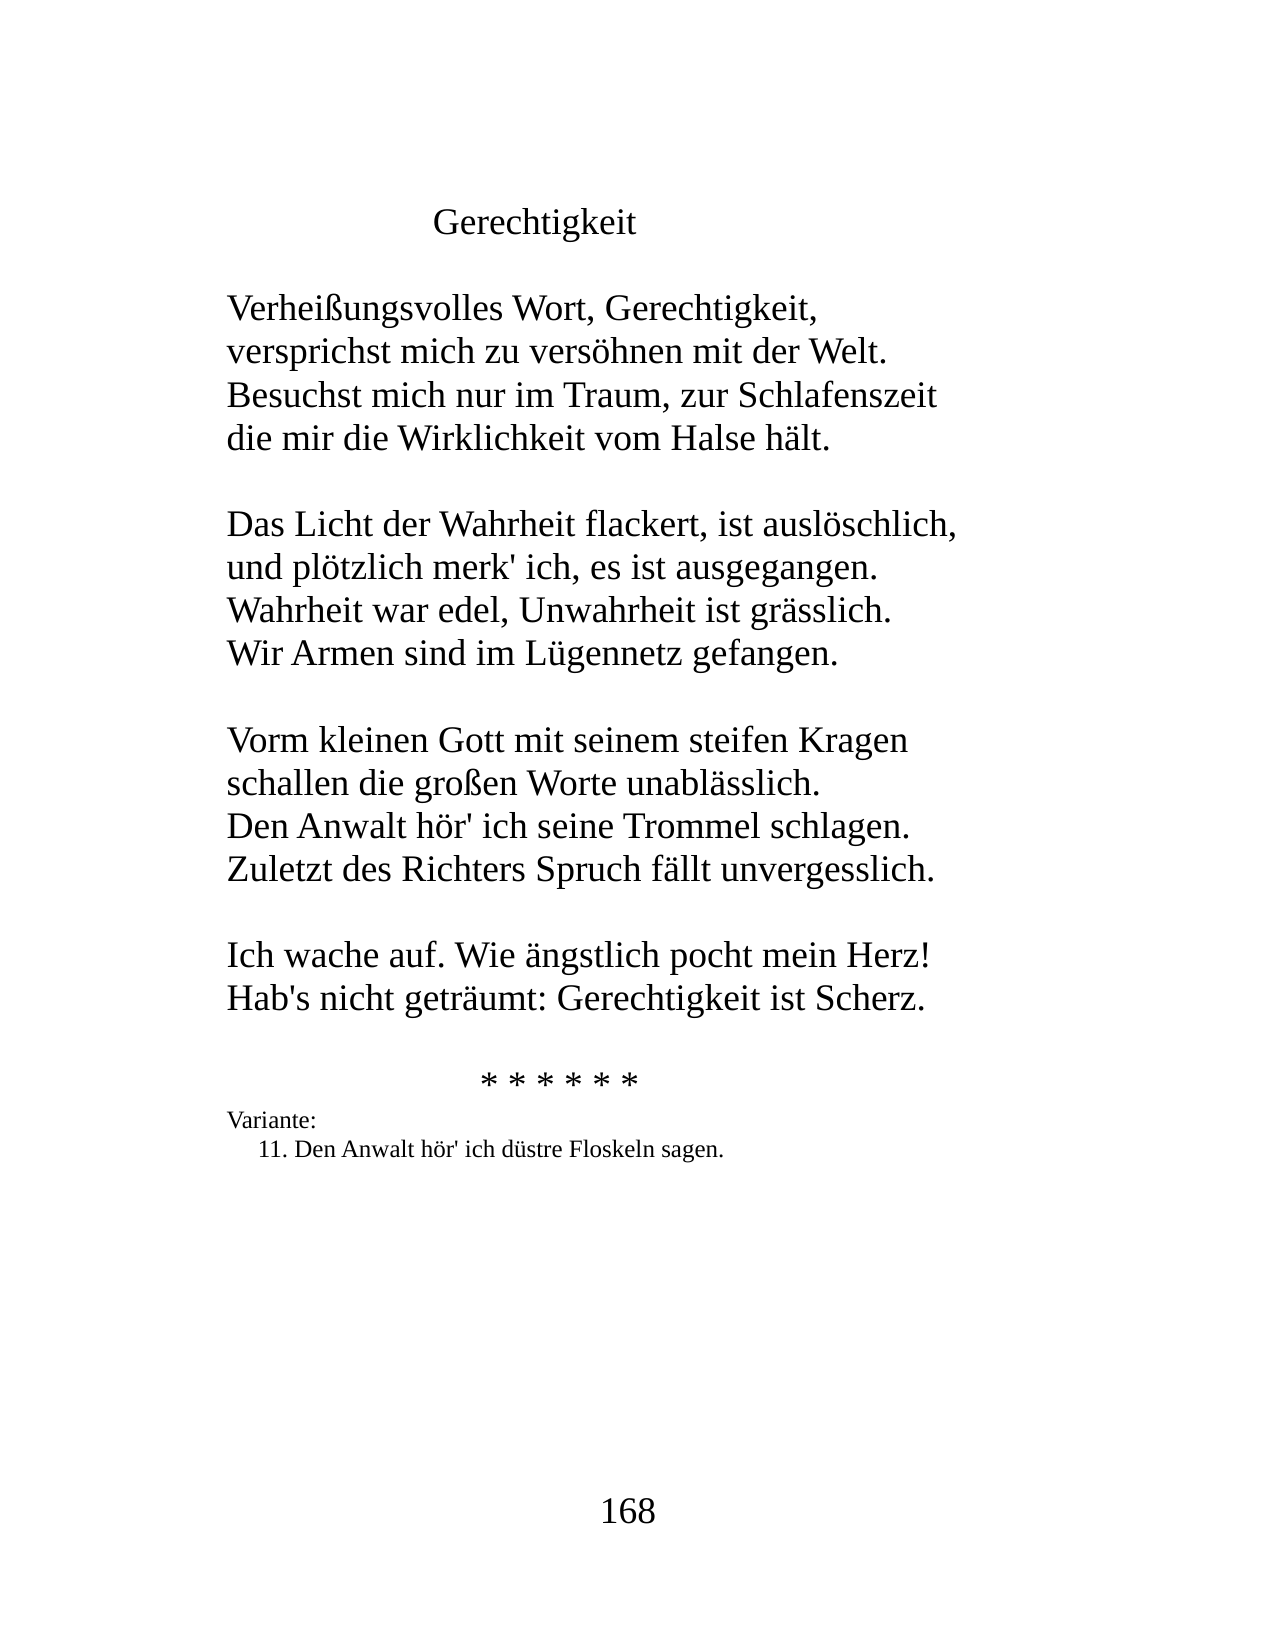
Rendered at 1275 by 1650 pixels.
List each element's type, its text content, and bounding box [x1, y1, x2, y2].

text versprichst mich zu versöhnen mit der Welt. [226, 329, 1157, 372]
text 11. Den Anwalt hör' ich düstre Floskeln sagen. [226, 1134, 1157, 1163]
text Hab's nicht geträumt: Gerechtigkeit ist Scherz. [226, 976, 1157, 1019]
text und plötzlich merk' ich, es ist ausgegangen. [226, 544, 1157, 588]
text Wir Armen sind im Lügennetz gefangen. [226, 631, 1157, 674]
text Das Licht der Wahrheit flackert, ist auslöschlich, [226, 501, 1157, 544]
text Besuchst mich nur im Traum, zur Schlafenszeit [226, 372, 1157, 415]
text * * * * * * [226, 1062, 1157, 1105]
text Vorm kleinen Gott mit seinem steifen Kragen [226, 717, 1157, 760]
text Ich wache auf. Wie ängstlich pocht mein Herz! [226, 933, 1157, 976]
text Zuletzt des Richters Spruch fällt unvergesslich. [226, 846, 1157, 889]
text Gerechtigkeit [226, 199, 1157, 243]
text schallen die großen Worte unablässlich. [226, 760, 1157, 803]
text Den Anwalt hör' ich seine Trommel schlagen. [226, 803, 1157, 846]
text die mir die Wirklichkeit vom Halse hält. [226, 415, 1157, 458]
text Variante: [226, 1105, 1157, 1134]
text Wahrheit war edel, Unwahrheit ist grässlich. [226, 588, 1157, 631]
text Verheißungsvolles Wort, Gerechtigkeit, [226, 286, 1157, 329]
